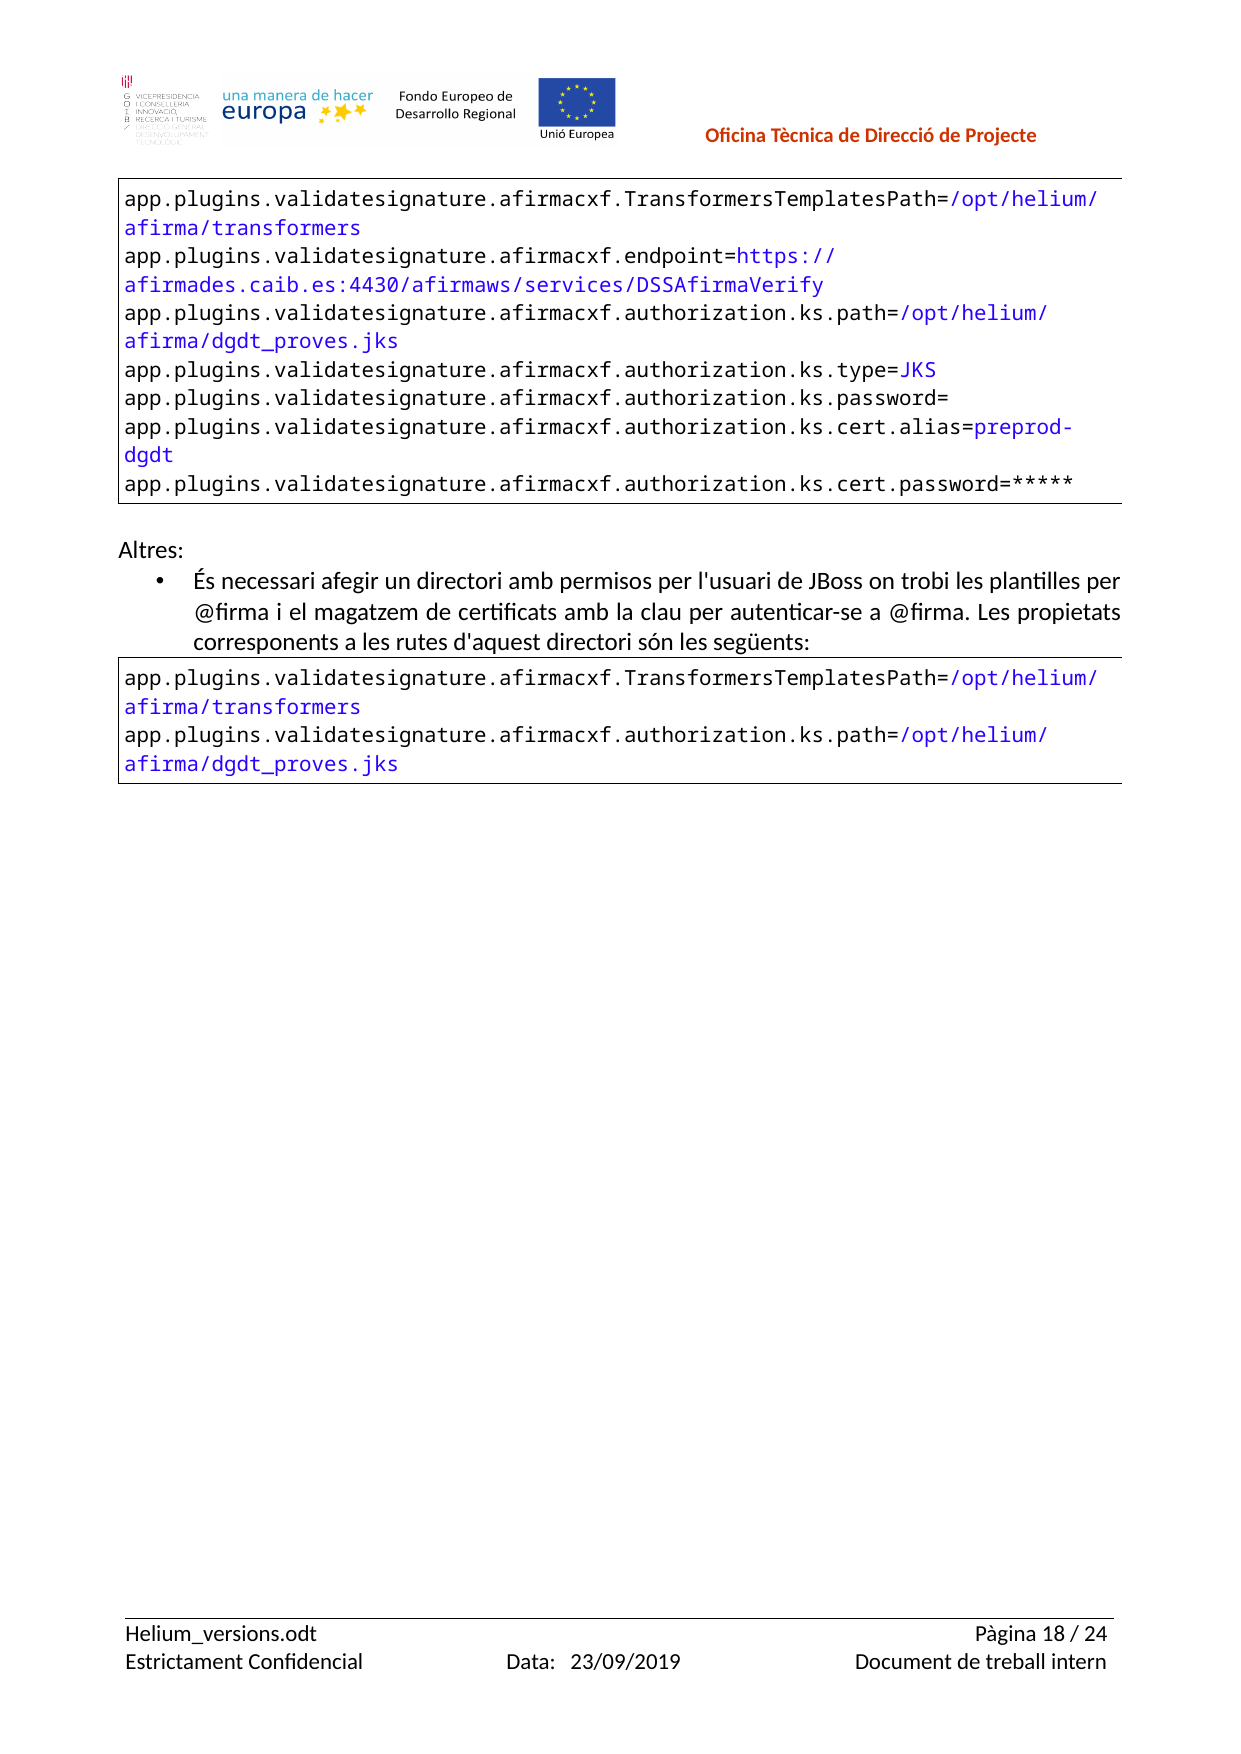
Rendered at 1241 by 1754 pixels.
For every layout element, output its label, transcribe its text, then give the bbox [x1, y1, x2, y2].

text Altres: [118, 534, 1122, 565]
picture [118, 73, 213, 147]
table_header app.plugins.validatesignature.afirmacxf.TransformersTemplatesPath=/opt/helium/afirma/transformers app.plugins.validatesignature.afirmacxf.endpoint=https://afirmades.caib.es:4430/afirmaws/services/DSSAfirmaVerify app.plugins.validatesignature.afirmacxf.authorization.ks.path=/opt/helium/afirma/dgdt_proves.jks app.plugins.validatesignature.afirmacxf.authorization.ks.type=JKS app.plugins.validatesignature.afirmacxf.authorization.ks.password= app.plugins.validatesignature.afirmacxf.authorization.ks.cert.alias=preprod-dgdt app.plugins.validatesignature.afirmacxf.authorization.ks.cert.password=***** [119, 179, 1122, 503]
table_header app.plugins.validatesignature.afirmacxf.TransformersTemplatesPath=/opt/helium/afirma/transformers app.plugins.validatesignature.afirmacxf.authorization.ks.path=/opt/helium/afirma/dgdt_proves.jks [119, 658, 1122, 783]
picture [219, 73, 621, 147]
list És necessari afegir un directori amb permisos per l'usuari de JBoss on trobi les plantilles per @firma i el magatzem de certificats amb la clau per autenticar-se a @firma. Les propietats corresponents a les rutes d'aquest directori són les següents: [156, 565, 1122, 657]
